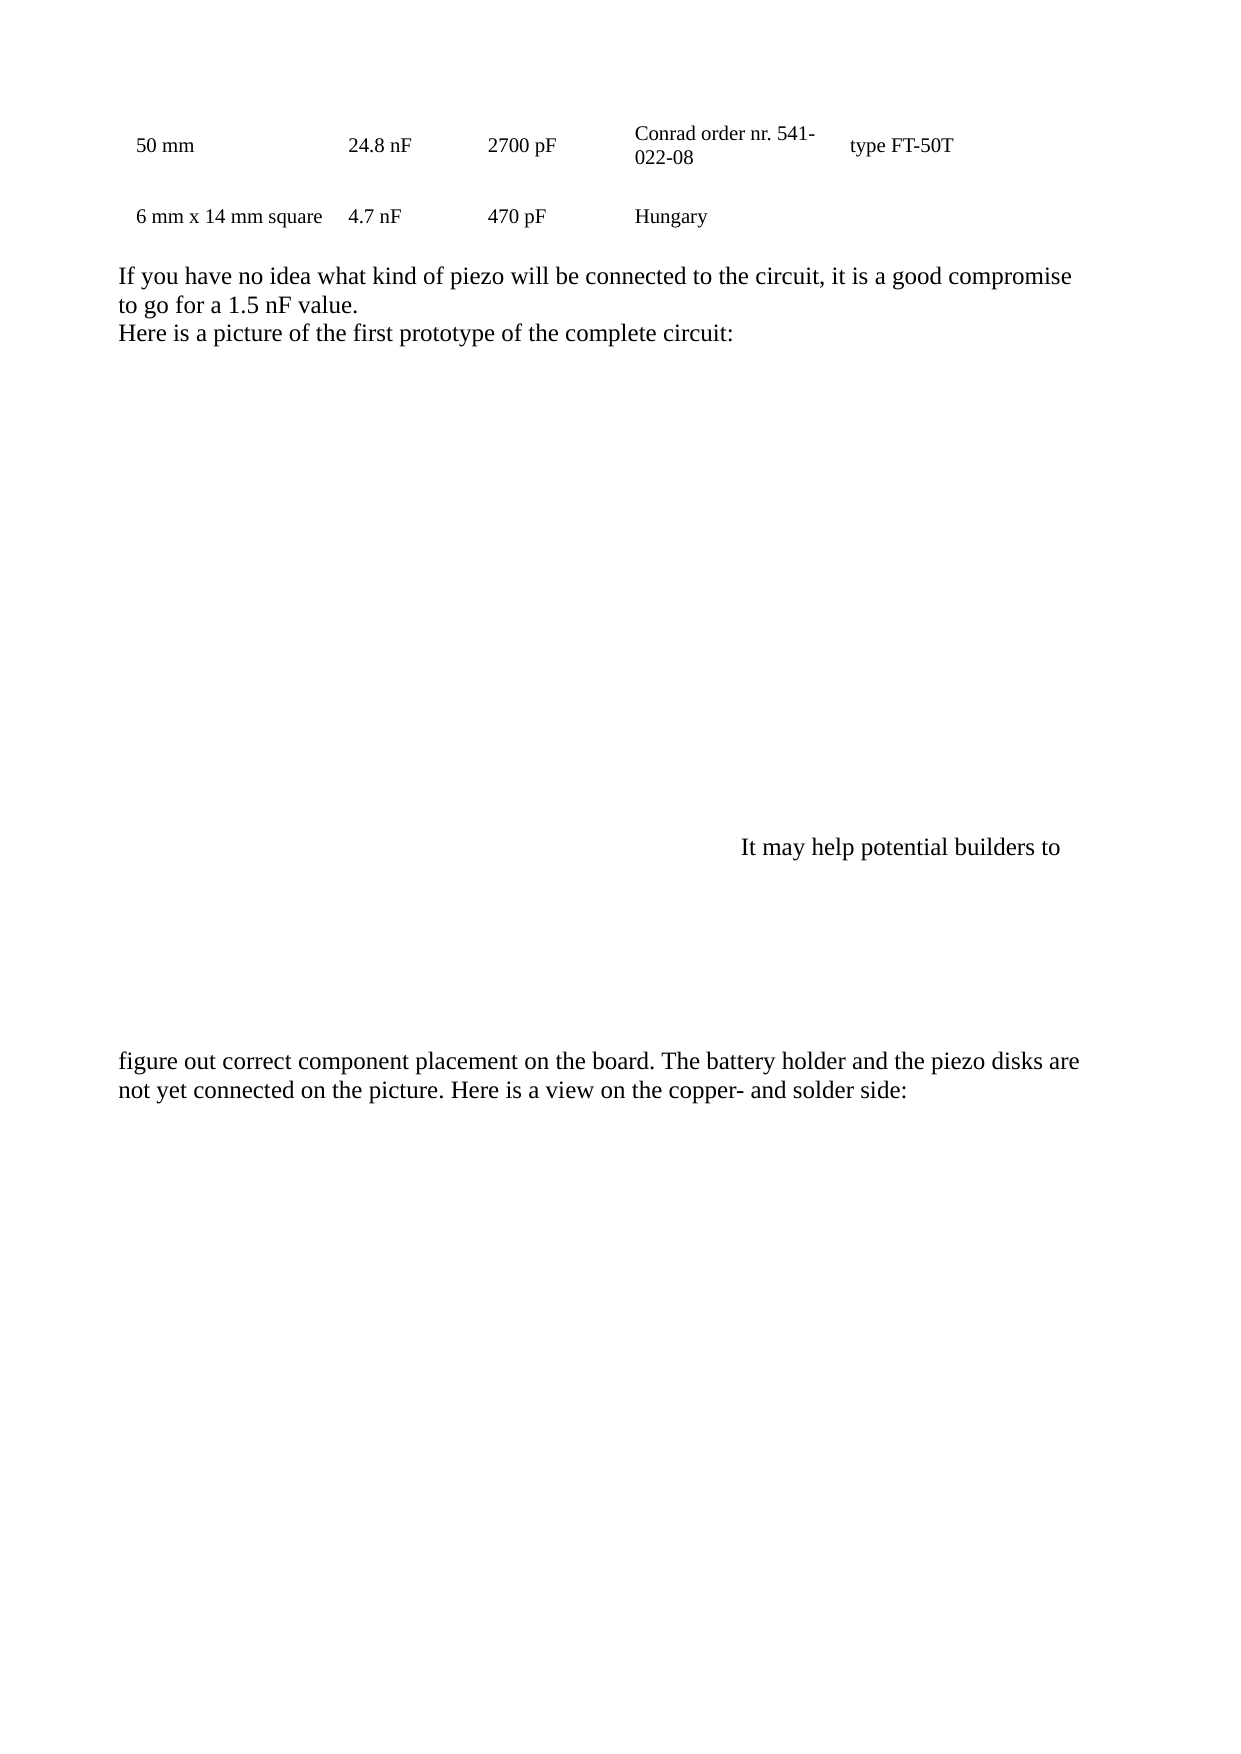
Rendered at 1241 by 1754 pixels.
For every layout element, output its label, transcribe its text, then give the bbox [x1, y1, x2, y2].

table_cell 6 mm x 14 mm square [133, 202, 345, 261]
table_cell 24.8 nF [345, 118, 485, 202]
table_cell [847, 202, 1079, 261]
table_cell type FT-50T [847, 118, 1079, 202]
table_cell 50 mm [133, 118, 345, 202]
table_cell 4.7 nF [345, 202, 485, 261]
text If you have no idea what kind of piezo will be connected to the circuit, it is a good compromise to go for a 1.5 nF value. [118, 261, 1090, 318]
table_cell Conrad order nr. 541-022-08 [632, 118, 847, 202]
table_cell 470 pF [485, 202, 632, 261]
table_cell 2700 pF [485, 118, 632, 202]
table_cell Hungary [632, 202, 847, 261]
text Here is a picture of the first prototype of the complete circuit: It may help potential builders to figure out correct component placement on the board. The battery holder and the piezo disks are not yet connected on the picture. Here is a view on the copper- and solder side: [118, 318, 1090, 1104]
